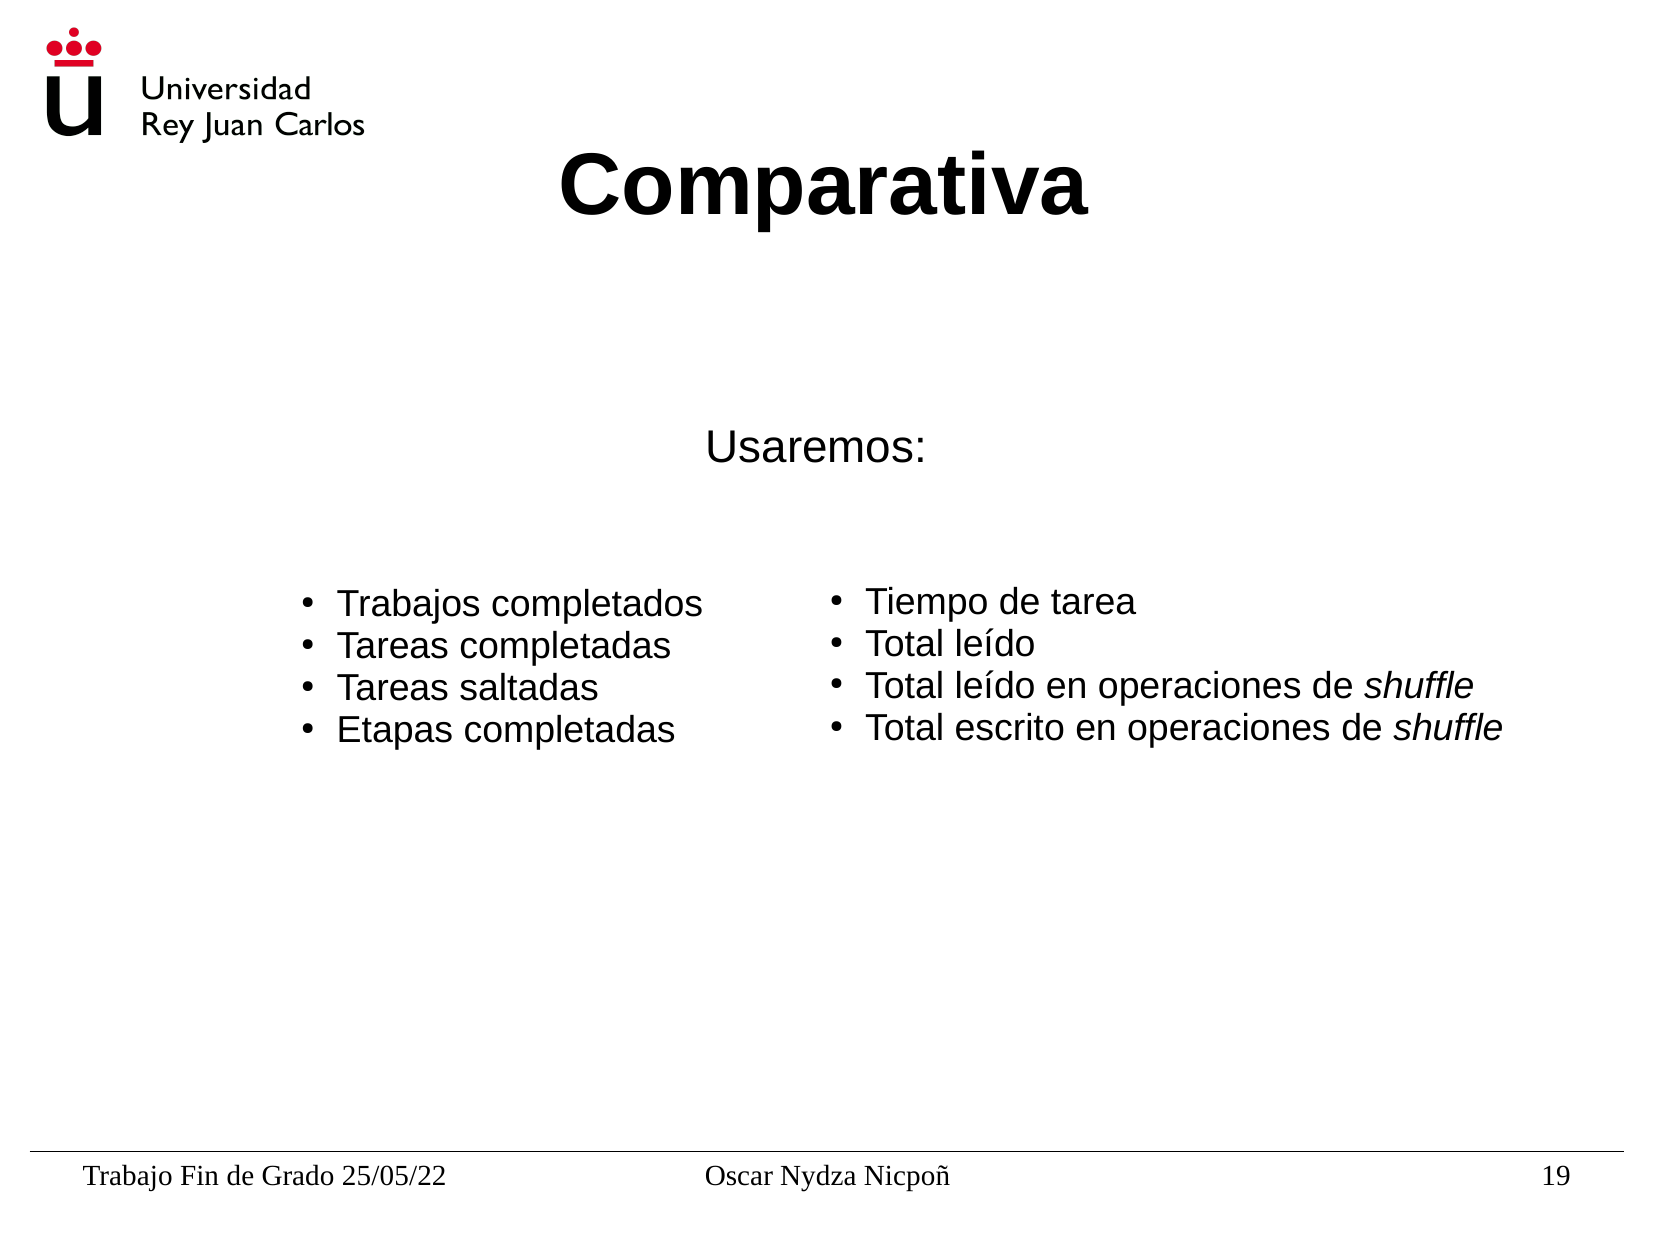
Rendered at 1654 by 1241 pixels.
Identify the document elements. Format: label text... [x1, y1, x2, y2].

list Trabajos completados Tareas completadas Tareas saltadas Etapas completadas [301, 531, 987, 927]
text_box Tiempo de tarea Total leído Total leído en operaciones de shuffle Total escrito en operaciones de shuffle [814, 419, 1654, 910]
picture [42, 0, 367, 172]
title Comparativa [147, 132, 1501, 237]
text_box Usaremos: [620, 413, 1034, 480]
